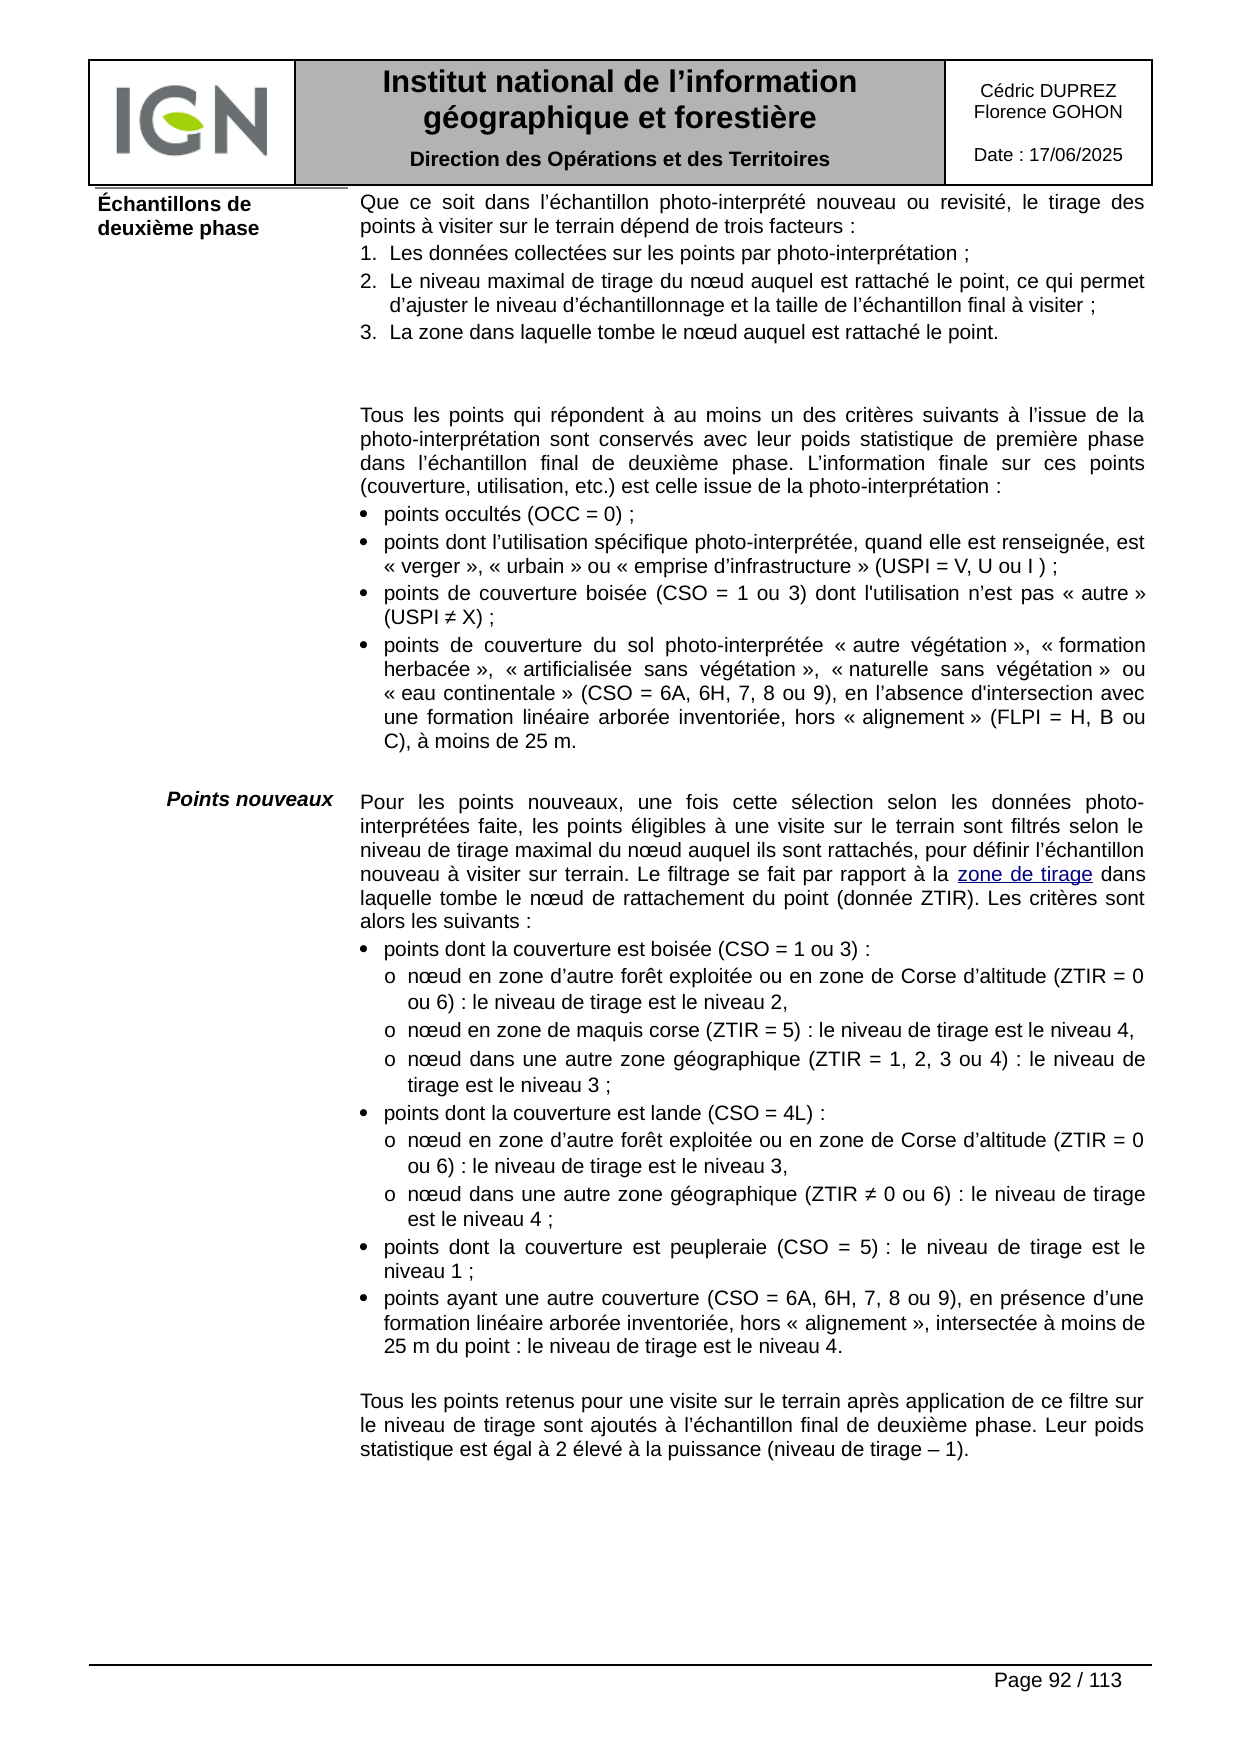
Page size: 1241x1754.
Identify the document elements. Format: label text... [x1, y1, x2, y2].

table_cell Échantillons de deuxième phase [89, 186, 354, 786]
table_cell Pour les points nouveaux, une fois cette sélection selon les données photo-interprétées faite, les points éligibles à une visite sur le terrain sont filtrés selon le niveau de tirage maximal du nœud auquel ils sont rattachés, pour définir l’échantillon nouveau à visiter sur terrain. Le filtrage se fait par rapport à la zone de tirage dans laquelle tombe le nœud de rattachement du point (donnée ZTIR). Les critères sont alors les suivants : points dont la couverture est boisée (CSO = 1 ou 3) : nœud en zone d’autre forêt exploitée ou en zone de Corse d’altitude (ZTIR = 0 ou 6) : le niveau de tirage est le niveau 2, nœud en zone de maquis corse (ZTIR = 5) : le niveau de tirage est le niveau 4, nœud dans une autre zone géographique (ZTIR = 1, 2, 3 ou 4) : le niveau de tirage est le niveau 3 ; points dont la couverture est lande (CSO = 4L) : nœud en zone d’autre forêt exploitée ou en zone de Corse d’altitude (ZTIR = 0 ou 6) : le niveau de tirage est le niveau 3, nœud dans une autre zone géographique (ZTIR ≠ 0 ou 6) : le niveau de tirage est le niveau 4 ; points dont la couverture est peupleraie (CSO = 5) : le niveau de tirage est le niveau 1 ; points ayant une autre couverture (CSO = 6A, 6H, 7, 8 ou 9), en présence d’une formation linéaire arborée inventoriée, hors « alignement », intersectée à moins de 25 m du point : le niveau de tirage est le niveau 4. Tous les points retenus pour une visite sur le terrain après application de ce filtre sur le niveau de tirage sont ajoutés à l’échantillon final de deuxième phase. Leur poids statistique est égal à 2 élevé à la puissance (niveau de tirage – 1). [354, 786, 1152, 1494]
picture [91, 62, 293, 180]
table_cell Points nouveaux [89, 786, 354, 1494]
table_cell Que ce soit dans l’échantillon photo-interprété nouveau ou revisité, le tirage des points à visiter sur le terrain dépend de trois facteurs : Les données collectées sur les points par photo-interprétation ; Le niveau maximal de tirage du nœud auquel est rattaché le point, ce qui permet d’ajuster le niveau d’échantillonnage et la taille de l’échantillon final à visiter ; La zone dans laquelle tombe le nœud auquel est rattaché le point. Tous les points qui répondent à au moins un des critères suivants à l’issue de la photo-interprétation sont conservés avec leur poids statistique de première phase dans l’échantillon final de deuxième phase. L’information finale sur ces points (couverture, utilisation, etc.) est celle issue de la photo-interprétation : points occultés (OCC = 0) ; points dont l’utilisation spécifique photo-interprétée, quand elle est renseignée, est « verger », « urbain » ou « emprise d’infrastructure » (USPI = V, U ou I ) ; points de couverture boisée (CSO = 1 ou 3) dont l'utilisation n’est pas « autre » (USPI ≠ X) ; points de couverture du sol photo-interprétée « autre végétation », « formation herbacée », « artificialisée sans végétation », « naturelle sans végétation » ou « eau continentale » (CSO = 6A, 6H, 7, 8 ou 9), en l’absence d'intersection avec une formation linéaire arborée inventoriée, hors « alignement » (FLPI = H, B ou C), à moins de 25 m. [354, 186, 1152, 786]
